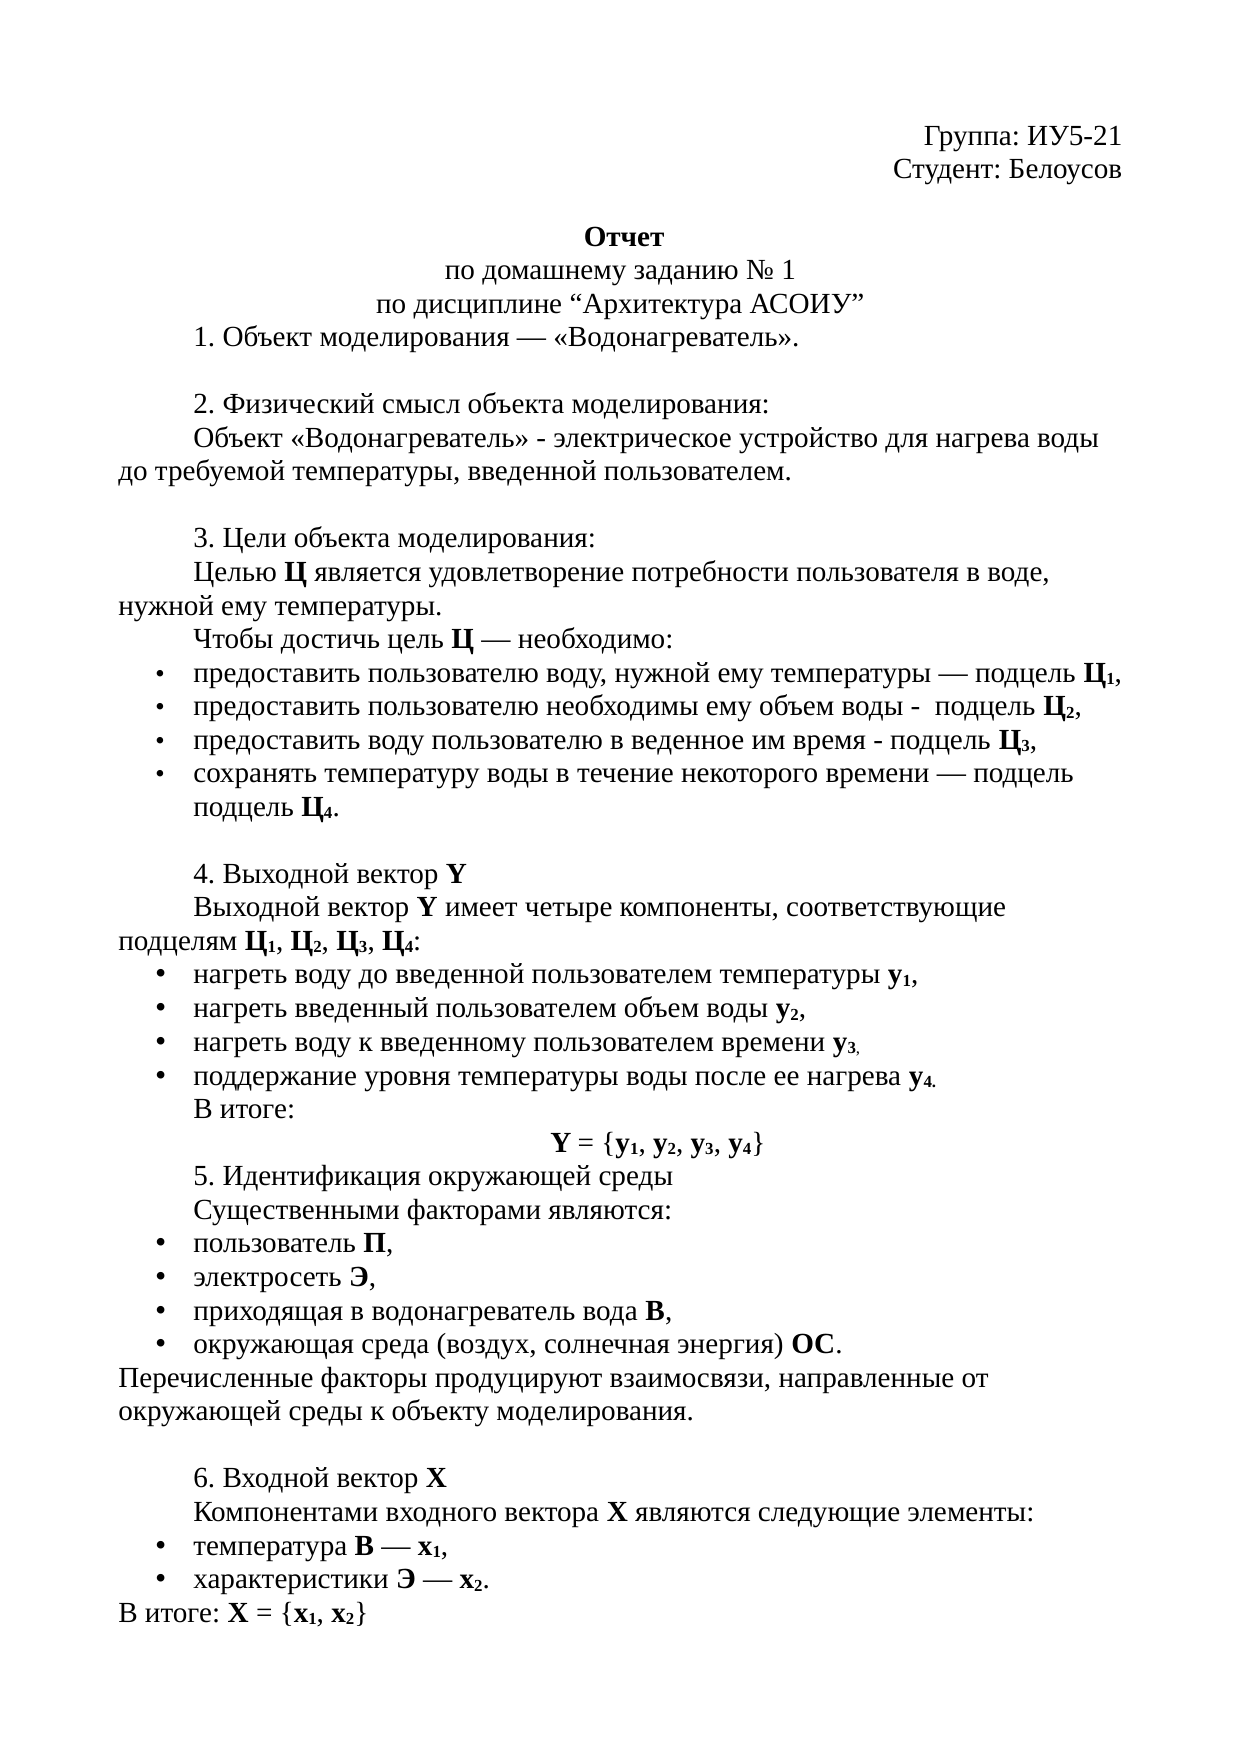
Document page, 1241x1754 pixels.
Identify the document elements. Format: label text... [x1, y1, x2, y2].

text Компонентами входного вектора Х являются следующие элементы: [118, 1494, 1122, 1528]
list окружающая среда (воздух, солнечная энергия) ОС. [156, 1326, 1122, 1360]
text по домашнему заданию № 1 [118, 252, 1122, 286]
list пользователь П, [156, 1225, 1122, 1259]
text Y = {y1, y2, y3, y4} [118, 1125, 1122, 1158]
list температура В — х1, [156, 1528, 1122, 1561]
text В итоге: [118, 1091, 1122, 1125]
text 5. Идентификация окружающей среды [118, 1158, 1122, 1192]
text 6. Входной вектор Х [118, 1461, 1122, 1494]
list сохранять температуру воды в течение некоторого времени — подцель подцель Ц4. [156, 755, 1122, 822]
text 2. Физический смысл объекта моделирования: [118, 386, 1122, 420]
list предоставить воду пользователю в веденное им время - подцель Ц3, [156, 722, 1122, 755]
list нагреть введенный пользователем объем воды y2, [156, 990, 1122, 1024]
list нагреть воду до введенной пользователем температуры y1, [156, 957, 1122, 990]
text Целью Ц является удовлетворение потребности пользователя в воде, нужной ему температуры. [118, 554, 1122, 621]
text Перечисленные факторы продуцируют взаимосвязи, направленные от окружающей среды к объекту моделирования. [118, 1360, 1122, 1427]
list предоставить пользователю воду, нужной ему температуры — подцель Ц1, [156, 655, 1122, 688]
text Чтобы достичь цель Ц — необходимо: [118, 621, 1122, 655]
text 1. Объект моделирования — «Водонагреватель». [118, 319, 1122, 353]
list нагреть воду к введенному пользователем времени y3, [156, 1024, 1122, 1058]
list предоставить пользователю необходимы ему объем воды - подцель Ц2, [156, 688, 1122, 722]
text В итоге: Х = {х1, х2} [118, 1595, 1122, 1628]
list характеристики Э — х2. [156, 1561, 1122, 1595]
text Объект «Водонагреватель» - электрическое устройство для нагрева воды до требуемой температуры, введенной пользователем. [118, 420, 1122, 487]
text Группа: ИУ5-21 [118, 118, 1122, 152]
text 3. Цели объекта моделирования: [118, 521, 1122, 554]
text Отчет [118, 219, 1122, 252]
list приходящая в водонагреватель вода В, [156, 1293, 1122, 1326]
text 4. Выходной вектор Y [118, 856, 1122, 889]
text Студент: Белоусов [118, 152, 1122, 185]
text Выходной вектор Y имеет четыре компоненты, соответствующие подцелям Ц1, Ц2, Ц3, Ц4: [118, 889, 1122, 957]
text Существенными факторами являются: [118, 1192, 1122, 1225]
list электросеть Э, [156, 1259, 1122, 1293]
text по дисциплине “Архитектура АСОИУ” [118, 286, 1122, 319]
list поддержание уровня температуры воды после ее нагрева y4. [156, 1058, 1122, 1091]
